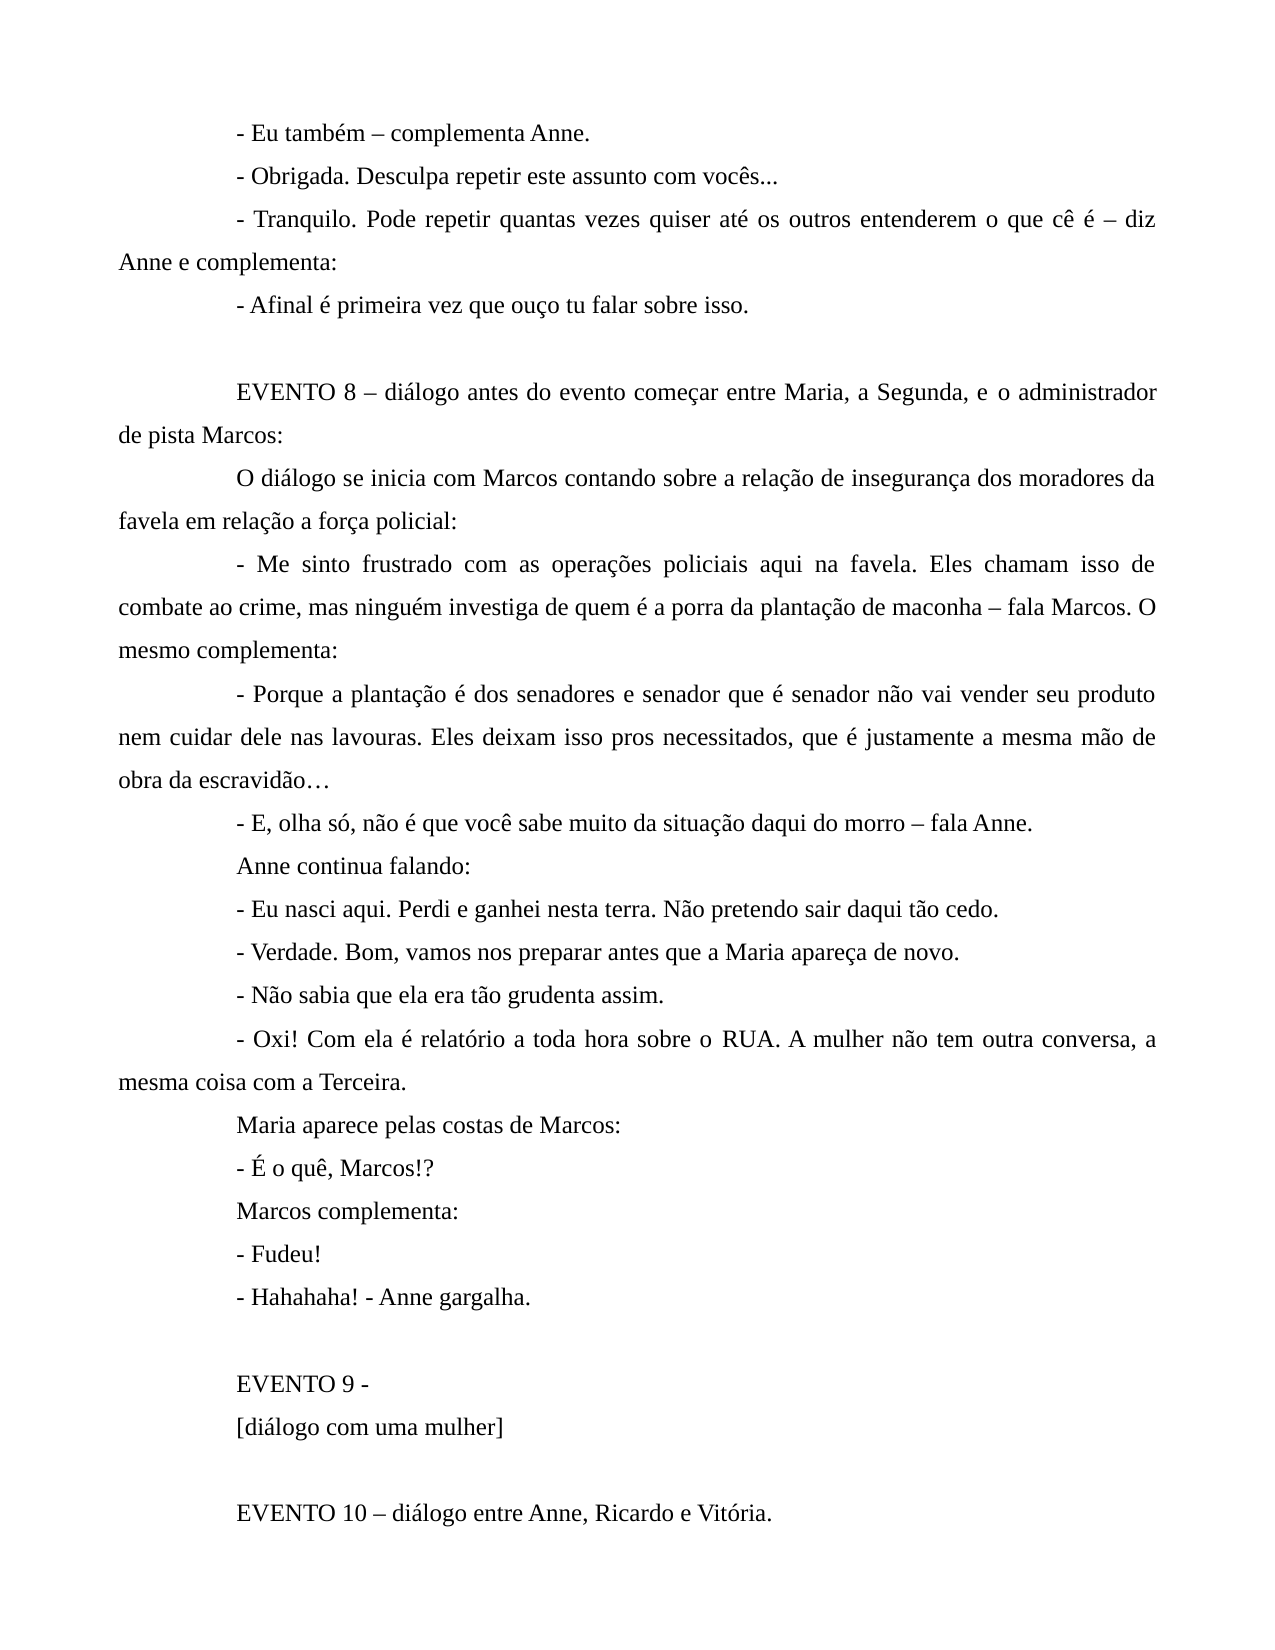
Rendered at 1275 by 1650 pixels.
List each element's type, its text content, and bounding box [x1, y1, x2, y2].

text - E, olha só, não é que você sabe muito da situação daqui do morro – fala Anne. [118, 808, 1157, 837]
text [diálogo com uma mulher] [118, 1412, 1157, 1441]
text - Me sinto frustrado com as operações policiais aqui na favela. Eles chamam isso de combate ao crime, mas ninguém investiga de quem é a porra da plantação de maconha – fala Marcos. O mesmo complementa: [118, 549, 1157, 664]
text - É o quê, Marcos!? [118, 1153, 1157, 1182]
text - Eu nasci aqui. Perdi e ganhei nesta terra. Não pretendo sair daqui tão cedo. [118, 894, 1157, 923]
text Marcos complementa: [118, 1196, 1157, 1225]
text - Porque a plantação é dos senadores e senador que é senador não vai vender seu produto nem cuidar dele nas lavouras. Eles deixam isso pros necessitados, que é justamente a mesma mão de obra da escravidão… [118, 679, 1157, 794]
text - Eu também – complementa Anne. [118, 118, 1157, 147]
text - Não sabia que ela era tão grudenta assim. [118, 981, 1157, 1009]
text EVENTO 8 – diálogo antes do evento começar entre Maria, a Segunda, e o administrador de pista Marcos: [118, 377, 1157, 449]
text O diálogo se inicia com Marcos contando sobre a relação de insegurança dos moradores da favela em relação a força policial: [118, 463, 1157, 535]
text - Hahahaha! - Anne gargalha. [118, 1282, 1157, 1311]
text Anne continua falando: [118, 851, 1157, 880]
text - Obrigada. Desculpa repetir este assunto com vocês... [118, 161, 1157, 190]
text - Verdade. Bom, vamos nos preparar antes que a Maria apareça de novo. [118, 937, 1157, 966]
text - Afinal é primeira vez que ouço tu falar sobre isso. [118, 291, 1157, 319]
text - Fudeu! [118, 1239, 1157, 1268]
text - Tranquilo. Pode repetir quantas vezes quiser até os outros entenderem o que cê é – diz Anne e complementa: [118, 204, 1157, 276]
text EVENTO 10 – diálogo entre Anne, Ricardo e Vitória. [118, 1498, 1157, 1527]
text Maria aparece pelas costas de Marcos: [118, 1110, 1157, 1139]
text - Oxi! Com ela é relatório a toda hora sobre o RUA. A mulher não tem outra conversa, a mesma coisa com a Terceira. [118, 1024, 1157, 1096]
text EVENTO 9 - [118, 1369, 1157, 1397]
